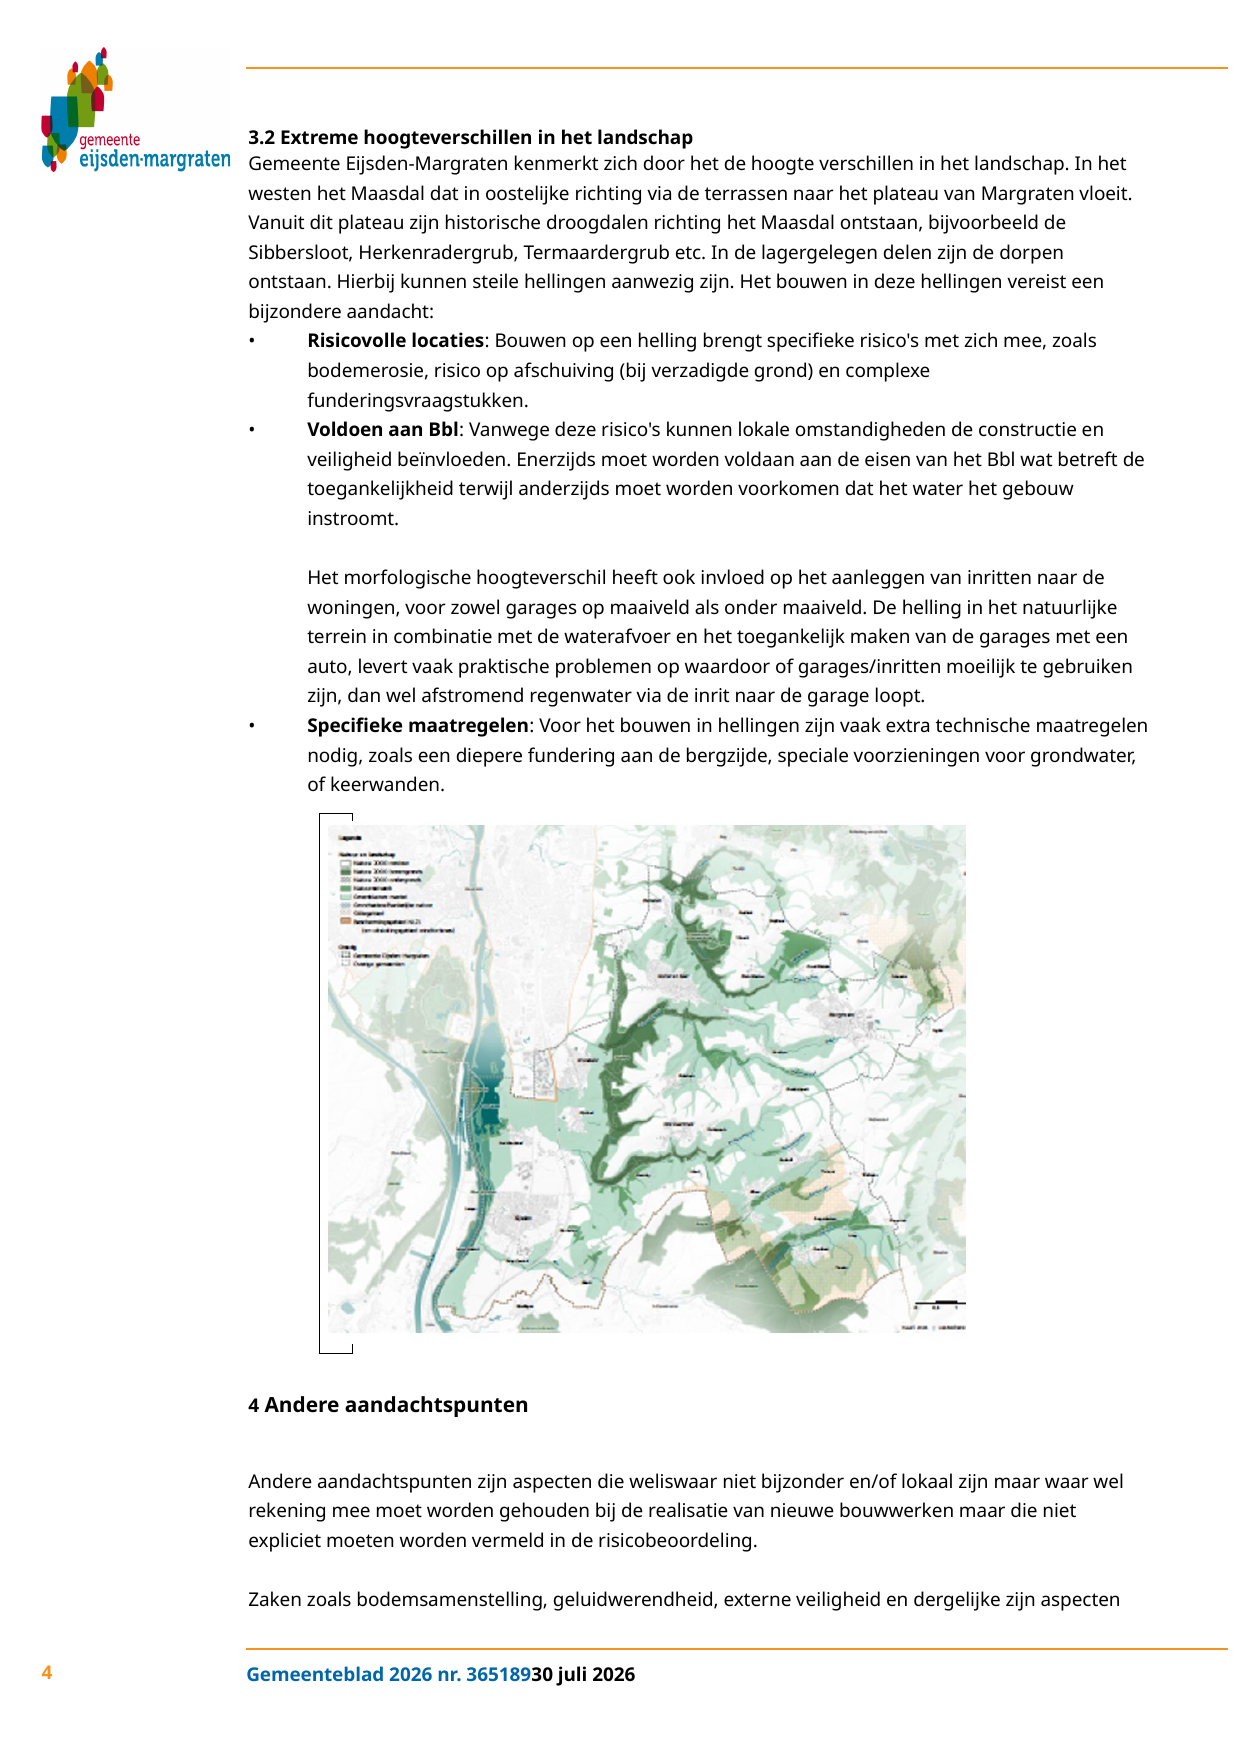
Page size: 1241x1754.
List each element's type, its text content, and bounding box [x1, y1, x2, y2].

text Zaken zoals bodemsamenstelling, geluidwerendheid, externe veiligheid en dergelijke zijn aspecten [248, 1586, 1152, 1612]
text Andere aandachtspunten zijn aspecten die weliswaar niet bijzonder en/of lokaal zijn maar waar wel rekening mee moet worden gehouden bij de realisatie van nieuwe bouwwerken maar die niet expliciet moeten worden vermeld in de risicobeoordeling. [248, 1468, 1152, 1553]
picture [41, 47, 231, 172]
list Het morfologische hoogteverschil heeft ook invloed op het aanleggen van inritten naar de woningen, voor zowel garages op maaiveld als onder maaiveld. De helling in het natuurlijke terrein in combinatie met de waterafvoer en het toegankelijk maken van de garages met een auto, levert vaak praktische problemen op waardoor of garages/inritten moeilijk te gebruiken zijn, dan wel afstromend regenwater via de inrit naar de garage loopt. [248, 564, 1152, 708]
text 4 Andere aandachtspunten [248, 1390, 1152, 1419]
list Specifieke maatregelen: Voor het bouwen in hellingen zijn vaak extra technische maatregelen nodig, zoals een diepere fundering aan de bergzijde, speciale voorzieningen voor grondwater, of keerwanden. [248, 712, 1152, 797]
picture [327, 821, 972, 1344]
text Gemeente Eijsden-Margraten kenmerkt zich door het de hoogte verschillen in het landschap. In het westen het Maasdal dat in oostelijke richting via de terrassen naar het plateau van Margraten vloeit. Vanuit dit plateau zijn historische droogdalen richting het Maasdal ontstaan, bijvoorbeeld de Sibbersloot, Herkenradergrub, Termaardergrub etc. In de lagergelegen delen zijn de dorpen ontstaan. Hierbij kunnen steile hellingen aanwezig zijn. Het bouwen in deze hellingen vereist een bijzondere aandacht: [248, 150, 1152, 324]
list Risicovolle locaties: Bouwen op een helling brengt specifieke risico's met zich mee, zoals bodemerosie, risico op afschuiving (bij verzadigde grond) en complexe funderingsvraagstukken. [248, 328, 1152, 412]
list Voldoen aan Bbl: Vanwege deze risico's kunnen lokale omstandigheden de constructie en veiligheid beïnvloeden. Enerzijds moet worden voldaan aan de eisen van het Bbl wat betreft de toegankelijkheid terwijl anderzijds moet worden voorkomen dat het water het gebouw instroomt. [248, 416, 1152, 531]
text 3.2 Extreme hoogteverschillen in het landschap [248, 124, 1152, 150]
